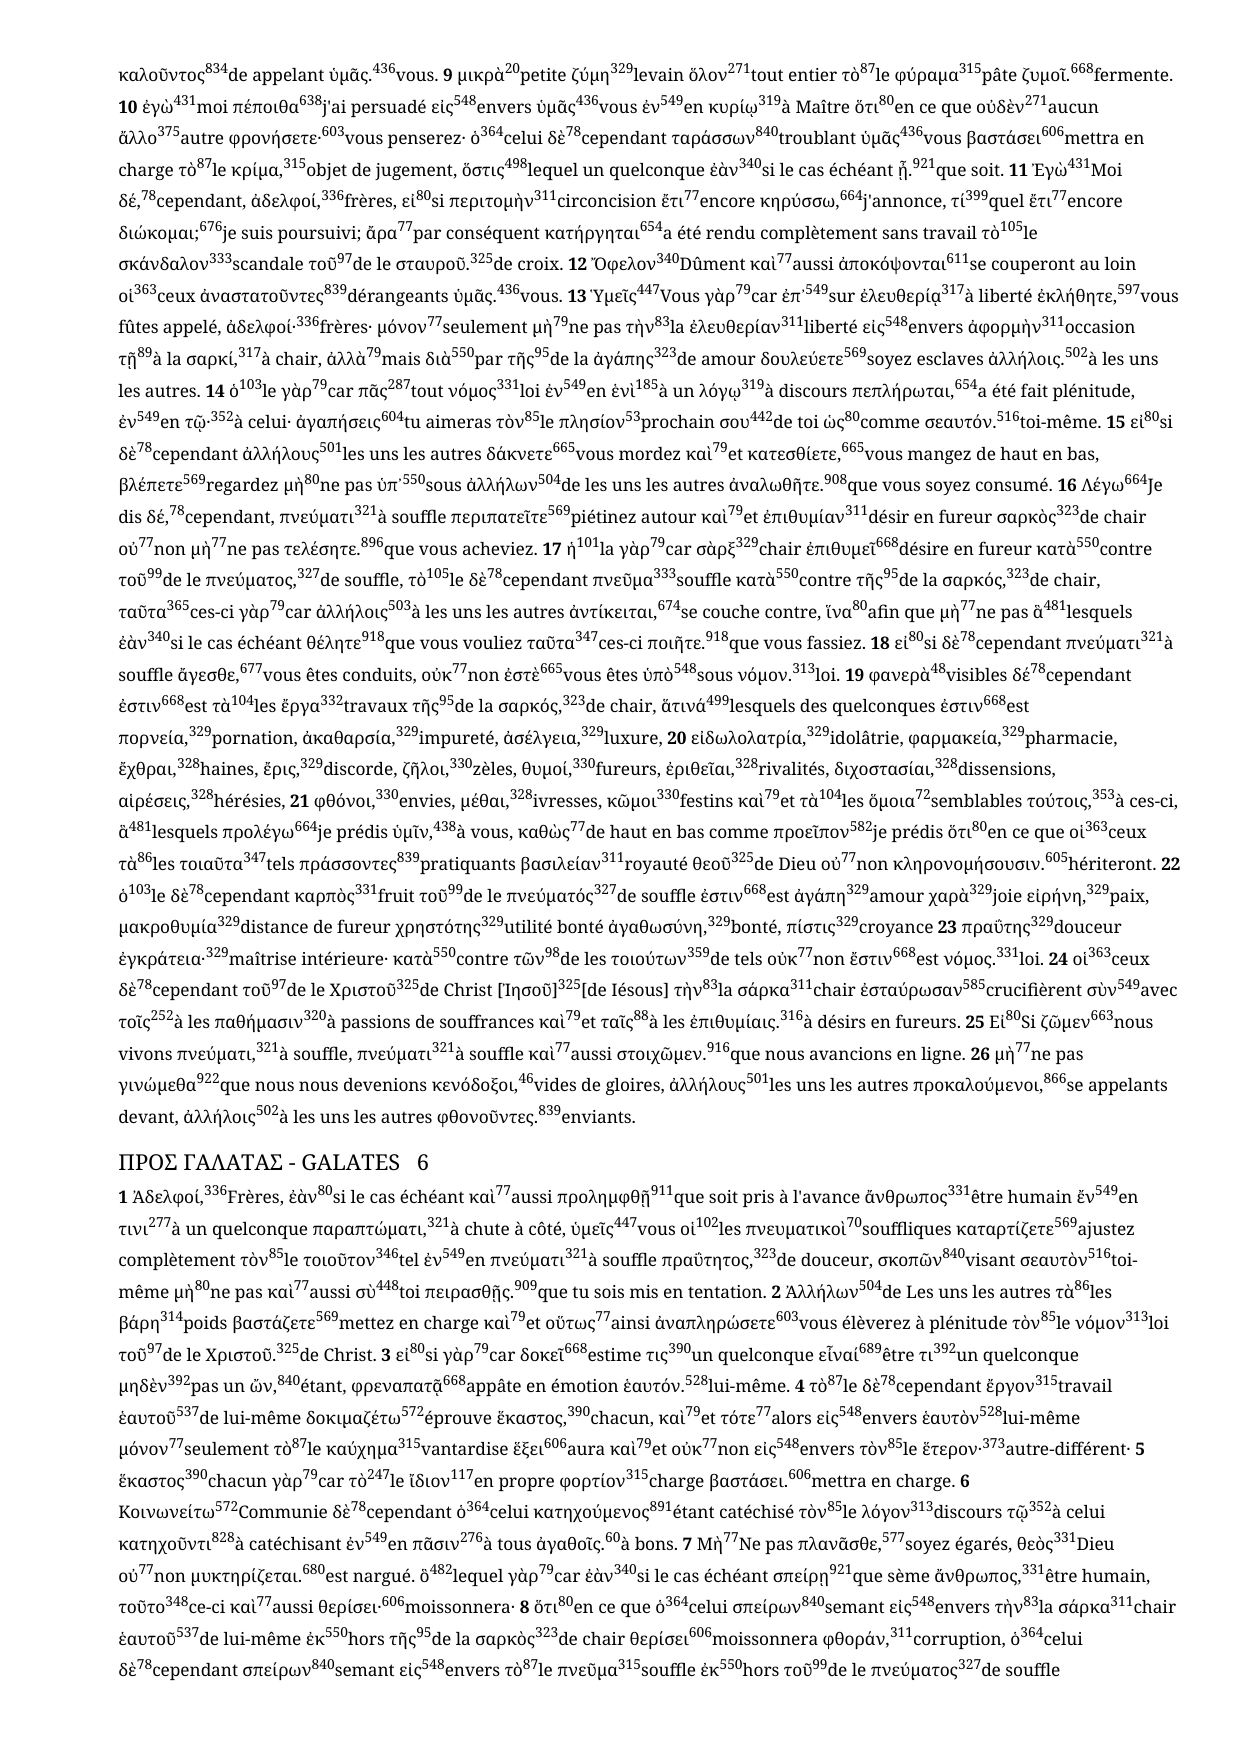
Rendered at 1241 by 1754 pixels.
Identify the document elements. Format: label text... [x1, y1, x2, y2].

text 1 Τῇ89à La ἐλευθερίᾳ317à liberté ἡμᾶς416nous Χριστὸς331Christ ἠλευθέρωσεν·586libéra· στήκετε569tenez debout οὖν79donc καὶ79et μὴ77ne pas πάλιν77de nouveau ζυγῷ319à joug-balance δουλείας323de esclavage ἐνέχεσθε.577soyez tenus au-dedans. 2 Ἴδε306Voici ἐγὼ431moi Παῦλος331Paulus λέγω664je dis ὑμῖν438à vous ὅτι80en ce que ἐὰν80si le cas échéant περιτέμνησθε,930que vous soyez circoncit, Χριστὸς331Christ ὑμᾶς436vous οὐδὲν375aucun ὠφελήσει.606profitera. 3 μαρτύρομαι670je me rends témoignage δὲ78cependant πάλιν77de nouveau παντὶ275à tout ἀνθρώπῳ319à être humain περιτεμνομένῳ880à étant circoncit ὅτι80en ce que ὀφειλέτης331débiteur ἐστὶν668est ὅλον269tout entier τὸν85le νόμον313loi ποιῆσαι.681faire. 4 κατηργήθητε597vous fûtes rendu complètement sans travail ἀπὸ550au loin Χριστοῦ,325de Christ, οἵτινες497lesquels des quelconques ἐν549en νόμῳ319à loi δικαιοῦσθε,677vous êtes justifiés, τῆς95de la χάριτος323de grâce ἐξεπέσατε.583vous tombâtes dehors. 5 ἡμεῖς430nous γὰρ79car πνεύματι321à souffle ἐκ550hors πίστεως323de croyance ἐλπίδα311espérance δικαιοσύνης323de justice ἀπεκδεχόμεθα.669nous nous attendons longuement. 6 ἐν549en γὰρ79car Χριστῷ319à Christ Ἰησοῦ319à Iésous οὔτε79ni περιτομή329circoncision τι375un quelconque ἰσχύει668a la ténacité οὔτε79ni ἀκροβυστία329prépuce ἀλλὰ79mais πίστις329croyance δι᾽550par ἀγάπης323de amour ἐνεργουμένη.865se énergisante. 7 Ἐτρέχετε622Vous couriez καλῶς·77bellement· τίς410quel ὑμᾶς436vous ἐνέκοψεν586incisa [τῇ]89[à la] ἀληθείᾳ317à vérité μὴ77ne pas πείθεσθαι;692être persuadé; 8 ἡ101la πεισμονὴ329persuasion οὐκ77non ἐκ550hors τοῦ358de celui καλοῦντος834de appelant ὑμᾶς.436vous. 9 μικρὰ20petite ζύμη329levain ὅλον271tout entier τὸ87le φύραμα315pâte ζυμοῖ.668fermente. 10 ἐγὼ431moi πέποιθα638j'ai persuadé εἰς548envers ὑμᾶς436vous ἐν549en κυρίῳ319à Maître ὅτι80en ce que οὐδὲν271aucun ἄλλο375autre φρονήσετε·603vous penserez· ὁ364celui δὲ78cependant ταράσσων840troublant ὑμᾶς436vous βαστάσει606mettra en charge τὸ87le κρίμα,315objet de jugement, ὅστις498lequel un quelconque ἐὰν340si le cas échéant ᾖ.921que soit. 11 Ἐγὼ431Moi δέ,78cependant, ἀδελφοί,336frères, εἰ80si περιτομὴν311circoncision ἔτι77encore κηρύσσω,664j'annonce, τί399quel ἔτι77encore διώκομαι;676je suis poursuivi; ἄρα77par conséquent κατήργηται654a été rendu complètement sans travail τὸ105le σκάνδαλον333scandale τοῦ97de le σταυροῦ.325de croix. 12 Ὄφελον340Dûment καὶ77aussi ἀποκόψονται611se couperont au loin οἱ363ceux ἀναστατοῦντες839dérangeants ὑμᾶς.436vous. 13 Ὑμεῖς447Vous γὰρ79car ἐπ᾽549sur ἐλευθερίᾳ317à liberté ἐκλήθητε,597vous fûtes appelé, ἀδελφοί·336frères· μόνον77seulement μὴ79ne pas τὴν83la ἐλευθερίαν311liberté εἰς548envers ἀφορμὴν311occasion τῇ89à la σαρκί,317à chair, ἀλλὰ79mais διὰ550par τῆς95de la ἀγάπης323de amour δουλεύετε569soyez esclaves ἀλλήλοις.502à les uns les autres. 14 ὁ103le γὰρ79car πᾶς287tout νόμος331loi ἐν549en ἑνὶ185à un λόγῳ319à discours πεπλήρωται,654a été fait plénitude, ἐν549en τῷ·352à celui· ἀγαπήσεις604tu aimeras τὸν85le πλησίον53prochain σου442de toi ὡς80comme σεαυτόν.516toi-même. 15 εἰ80si δὲ78cependant ἀλλήλους501les uns les autres δάκνετε665vous mordez καὶ79et κατεσθίετε,665vous mangez de haut en bas, βλέπετε569regardez μὴ80ne pas ὑπ᾽550sous ἀλλήλων504de les uns les autres ἀναλωθῆτε.908que vous soyez consumé. 16 Λέγω664Je dis δέ,78cependant, πνεύματι321à souffle περιπατεῖτε569piétinez autour καὶ79et ἐπιθυμίαν311désir en fureur σαρκὸς323de chair οὐ77non μὴ77ne pas τελέσητε.896que vous acheviez. 17 ἡ101la γὰρ79car σὰρξ329chair ἐπιθυμεῖ668désire en fureur κατὰ550contre τοῦ99de le πνεύματος,327de souffle, τὸ105le δὲ78cependant πνεῦμα333souffle κατὰ550contre τῆς95de la σαρκός,323de chair, ταῦτα365ces-ci γὰρ79car ἀλλήλοις503à les uns les autres ἀντίκειται,674se couche contre, ἵνα80afin que μὴ77ne pas ἃ481lesquels ἐὰν340si le cas échéant θέλητε918que vous vouliez ταῦτα347ces-ci ποιῆτε.918que vous fassiez. 18 εἰ80si δὲ78cependant πνεύματι321à souffle ἄγεσθε,677vous êtes conduits, οὐκ77non ἐστὲ665vous êtes ὑπὸ548sous νόμον.313loi. 19 φανερὰ48visibles δέ78cependant ἐστιν668est τὰ104les ἔργα332travaux τῆς95de la σαρκός,323de chair, ἅτινά499lesquels des quelconques ἐστιν668est πορνεία,329pornation, ἀκαθαρσία,329impureté, ἀσέλγεια,329luxure, 20 εἰδωλολατρία,329idolâtrie, φαρμακεία,329pharmacie, ἔχθραι,328haines, ἔρις,329discorde, ζῆλοι,330zèles, θυμοί,330fureurs, ἐριθεῖαι,328rivalités, διχοστασίαι,328dissensions, αἱρέσεις,328hérésies, 21 φθόνοι,330envies, μέθαι,328ivresses, κῶμοι330festins καὶ79et τὰ104les ὅμοια72semblables τούτοις,353à ces-ci, ἃ481lesquels προλέγω664je prédis ὑμῖν,438à vous, καθὼς77de haut en bas comme προεῖπον582je prédis ὅτι80en ce que οἱ363ceux τὰ86les τοιαῦτα347tels πράσσοντες839pratiquants βασιλείαν311royauté θεοῦ325de Dieu οὐ77non κληρονομήσουσιν.605hériteront. 22 ὁ103le δὲ78cependant καρπὸς331fruit τοῦ99de le πνεύματός327de souffle ἐστιν668est ἀγάπη329amour χαρὰ329joie εἰρήνη,329paix, μακροθυμία329distance de fureur χρηστότης329utilité bonté ἀγαθωσύνη,329bonté, πίστις329croyance 23 πραΰτης329douceur ἐγκράτεια·329maîtrise intérieure· κατὰ550contre τῶν98de les τοιούτων359de tels οὐκ77non ἔστιν668est νόμος.331loi. 24 οἱ363ceux δὲ78cependant τοῦ97de le Χριστοῦ325de Christ [Ἰησοῦ]325[de Iésous] τὴν83la σάρκα311chair ἐσταύρωσαν585crucifièrent σὺν549avec τοῖς252à les παθήμασιν320à passions de souffrances καὶ79et ταῖς88à les ἐπιθυμίαις.316à désirs en fureurs. 25 Εἰ80Si ζῶμεν663nous vivons πνεύματι,321à souffle, πνεύματι321à souffle καὶ77aussi στοιχῶμεν.916que nous avancions en ligne. 26 μὴ77ne pas γινώμεθα922que nous nous devenions κενόδοξοι,46vides de gloires, ἀλλήλους501les uns les autres προκαλούμενοι,866se appelants devant, ἀλλήλοις502à les uns les autres φθονοῦντες.839enviants. [118, 59, 1181, 1128]
text ΠΡΟΣ ΓΑΛΑΤΑΣ - GALATES 6 [118, 1147, 1181, 1177]
text 1 Ἀδελφοί,336Frères, ἐὰν80si le cas échéant καὶ77aussi προλημφθῇ911que soit pris à l'avance ἄνθρωπος331être humain ἔν549en τινι277à un quelconque παραπτώματι,321à chute à côté, ὑμεῖς447vous οἱ102les πνευματικοὶ70souffliques καταρτίζετε569ajustez complètement τὸν85le τοιοῦτον346tel ἐν549en πνεύματι321à souffle πραΰτητος,323de douceur, σκοπῶν840visant σεαυτὸν516toi-même μὴ80ne pas καὶ77aussi σὺ448toi πειρασθῇς.909que tu sois mis en tentation. 2 Ἀλλήλων504de Les uns les autres τὰ86les βάρη314poids βαστάζετε569mettez en charge καὶ79et οὕτως77ainsi ἀναπληρώσετε603vous élèverez à plénitude τὸν85le νόμον313loi τοῦ97de le Χριστοῦ.325de Christ. 3 εἰ80si γὰρ79car δοκεῖ668estime τις390un quelconque εἶναί689être τι392un quelconque μηδὲν392pas un ὤν,840étant, φρεναπατᾷ668appâte en émotion ἑαυτόν.528lui-même. 4 τὸ87le δὲ78cependant ἔργον315travail ἑαυτοῦ537de lui-même δοκιμαζέτω572éprouve ἕκαστος,390chacun, καὶ79et τότε77alors εἰς548envers ἑαυτὸν528lui-même μόνον77seulement τὸ87le καύχημα315vantardise ἕξει606aura καὶ79et οὐκ77non εἰς548envers τὸν85le ἕτερον·373autre-différent· 5 ἕκαστος390chacun γὰρ79car τὸ247le ἴδιον117en propre φορτίον315charge βαστάσει.606mettra en charge. 6 Κοινωνείτω572Communie δὲ78cependant ὁ364celui κατηχούμενος891étant catéchisé τὸν85le λόγον313discours τῷ352à celui κατηχοῦντι828à catéchisant ἐν549en πᾶσιν276à tous ἀγαθοῖς.60à bons. 7 Μὴ77Ne pas πλανᾶσθε,577soyez égarés, θεὸς331Dieu οὐ77non μυκτηρίζεται.680est nargué. ὃ482lequel γὰρ79car ἐὰν340si le cas échéant σπείρῃ921que sème ἄνθρωπος,331être humain, τοῦτο348ce-ci καὶ77aussi θερίσει·606moissonnera· 8 ὅτι80en ce que ὁ364celui σπείρων840semant εἰς548envers τὴν83la σάρκα311chair ἑαυτοῦ537de lui-même ἐκ550hors τῆς95de la σαρκὸς323de chair θερίσει606moissonnera φθοράν,311corruption, ὁ364celui δὲ78cependant σπείρων840semant εἰς548envers τὸ87le πνεῦμα315souffle ἐκ550hors τοῦ99de le πνεύματος327de souffle θερίσει606moissonnera ζωὴν311vie αἰώνιον.2éternelle. 9 τὸ87le δὲ78cependant καλὸν55beau ποιοῦντες839faisants μὴ77ne pas ἐγκακῶμεν,916que nous négligions au-dedans, καιρῷ319à moment γὰρ79car ἰδίῳ121à en propre θερίσομεν601nous moissonnerons μὴ77ne pas ἐκλυόμενοι.890étants défaillis. 10 Ἄρα77Par conséquent οὖν79donc ὡς80comme καιρὸν313moment ἔχομεν,663nous avons, ἐργαζώμεθα922que nous nous mettions au travail τὸ87le ἀγαθὸν55bon πρὸς548vers πάντας,372tous, μάλιστα77surtout δὲ78cependant πρὸς548vers τοὺς84les οἰκείους52membres de maisonnée τῆς95de la πίστεως.323de croyance. 11 Ἴδετε553Voyez πηλίκοις166à combien grands ὑμῖν438à vous γράμμασιν320à lettres ἔγραψα582je graphai τῇ89à la ἐμῇ222à mienne χειρί.317à main. 12 Ὅσοι497Autant lesquels θέλουσιν667veulent εὐπροσωπῆσαι681faire bien de face ἐν549en σαρκί,317à chair, οὗτοι363ceux-ci ἀναγκάζουσιν667contraignent ὑμᾶς436vous περιτέμνεσθαι,692être circoncit, μόνον77seulement ἵνα80afin que τῷ91à le σταυρῷ319à croix τοῦ97de le Χριστοῦ325de Christ Ἰησοῦ325de Iésous μὴ77ne pas διώκωνται.931que soient poursuivi. 13 οὐδὲ79non cependant γὰρ79car οἱ363ceux περιτετμημένοι812ayants étés circoncits αὐτοὶ468eux νόμον313loi φυλάσσουσιν667gardiennent ἀλλὰ79mais θέλουσιν667veulent ὑμᾶς436vous περιτέμνεσθαι,692être circoncit, ἵνα80afin que ἐν549en τῇ89à la ὑμετέρᾳ235à votre σαρκὶ317à chair καυχήσωνται.904que se vantent. 14 Ἐμοὶ420à Moi δὲ78cependant μὴ77ne pas γένοιτο696que se devienne καυχᾶσθαι690se vanter εἰ551si μὴ77ne pas ἐν549en τῷ91à le σταυρῷ319à croix τοῦ97de le κυρίου325de Maître ἡμῶν423de nous Ἰησοῦ325de Iésous Χριστοῦ,325de Christ, δι᾽550par οὗ492de lequel ἐμοὶ420à moi κόσμος331monde ἐσταύρωται654a été crucifié κἀγὼ431et moi κόσμῳ.319à monde. 15 οὔτε79ni γὰρ79car περιτομή329circoncision τί392un quelconque ἐστιν668est οὔτε79ni ἀκροβυστία329prépuce ἀλλὰ79mais καινὴ20nouvelle κτίσις.329création. 16 καὶ79et ὅσοι497autant lesquels τῷ91à le κανόνι319à règle τούτῳ144à celui-ci στοιχήσουσιν,605avanceront en ligne, εἰρήνη329paix ἐπ᾽548sur αὐτοὺς451eux καὶ79et ἔλεος333miséricorde καὶ79et ἐπὶ548sur τὸν85le Ἰσραὴλ313Israël τοῦ97de le θεοῦ.325de Dieu. 17 Τοῦ99de Le λοιποῦ386de restant κόπους312frappements μοι420à moi μηδεὶς390pas un παρεχέτω·572fournisse· ἐγὼ431moi γὰρ79car τὰ86les στίγματα314stigmates τοῦ97de le Ἰησοῦ325de Iésous ἐν549en τῷ93à le σώματί321à corps μου424de moi βαστάζω.664je mets en charge. 18 Ἡ101La χάρις329grâce τοῦ97de le κυρίου325de Maître ἡμῶν423de nous Ἰησοῦ325de Iésous Χριστοῦ325de Christ μετὰ550avec τοῦ99de le πνεύματος327de souffle ὑμῶν,441de vous, ἀδελφοί·336frères· ἀμήν.304amen. [118, 1181, 1181, 1682]
